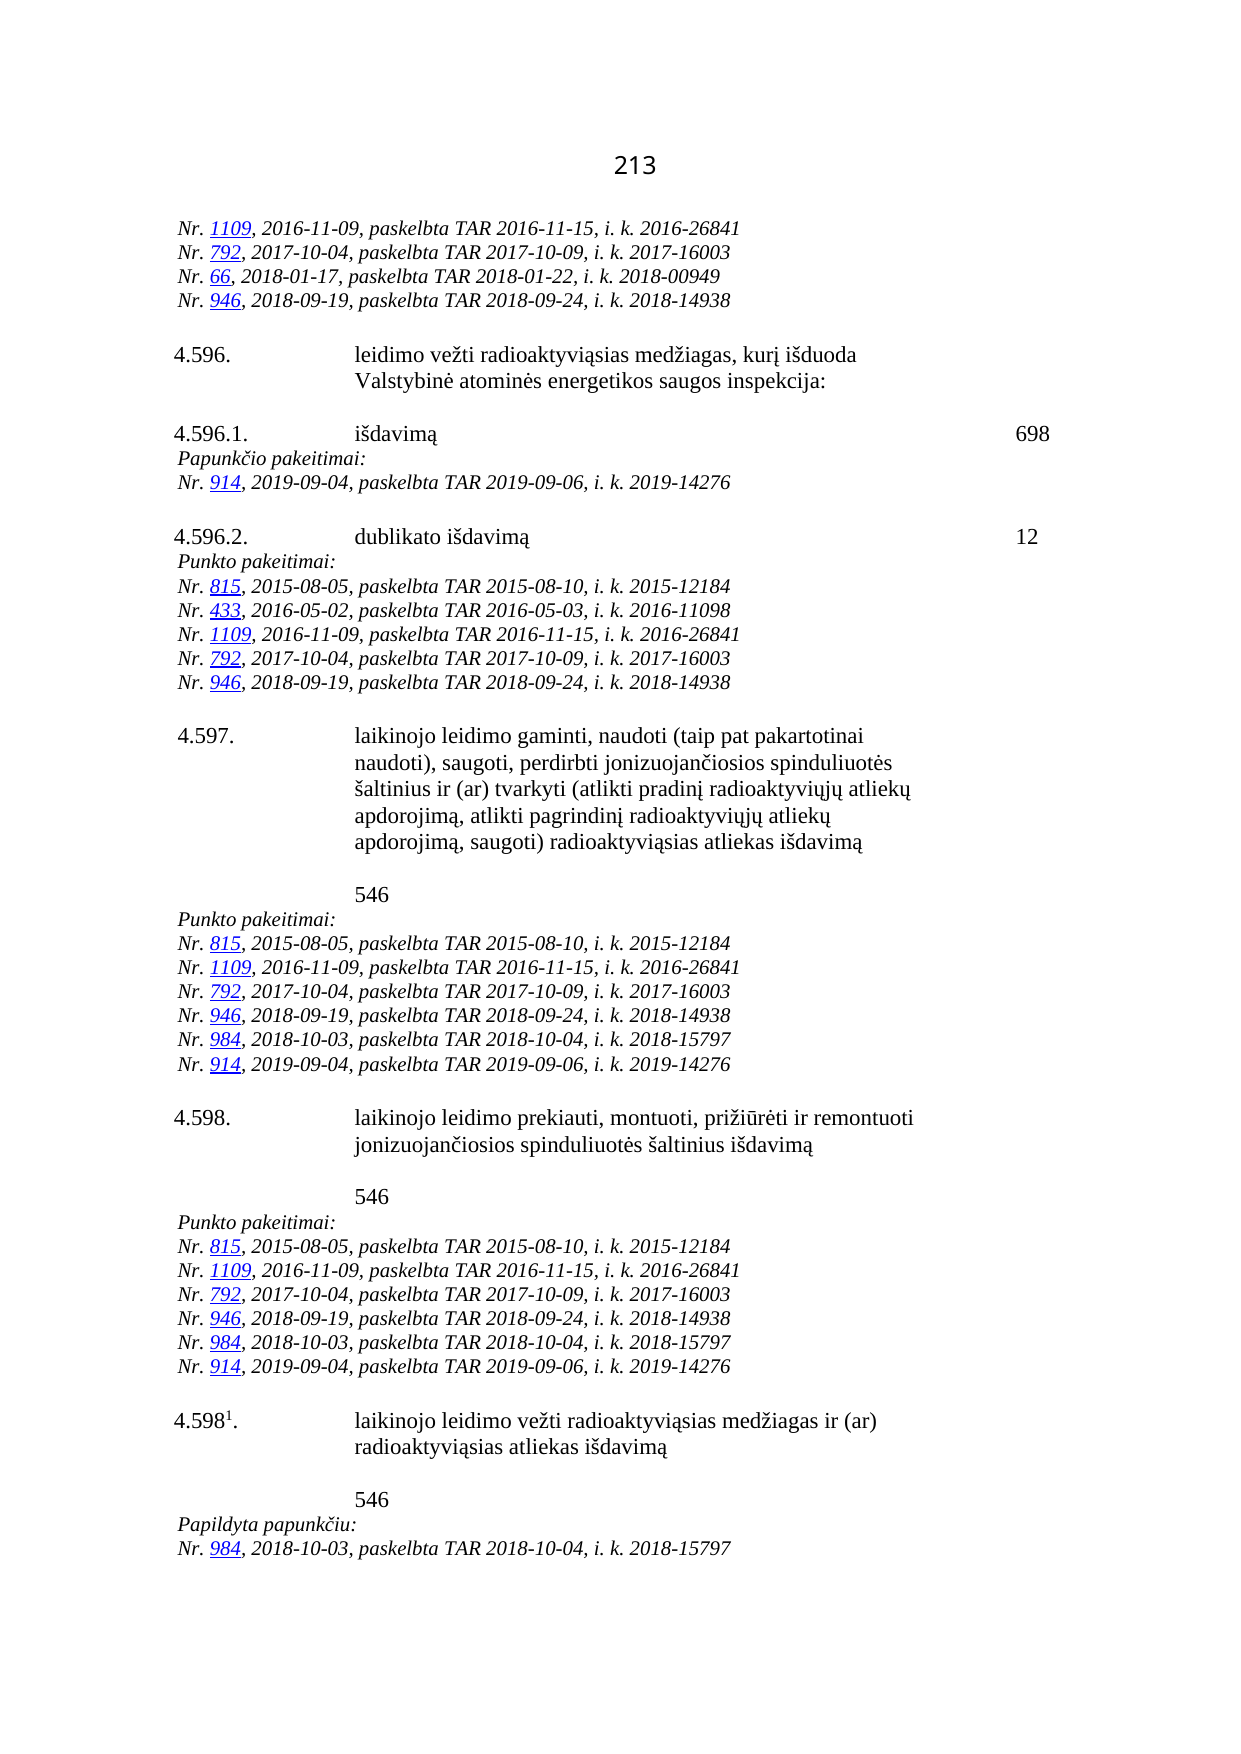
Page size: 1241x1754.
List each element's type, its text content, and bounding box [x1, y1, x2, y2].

text Nr. 1109, 2016-11-09, paskelbta TAR 2016-11-15, i. k. 2016-26841 [177, 955, 1093, 979]
text Nr. 1109, 2016-11-09, paskelbta TAR 2016-11-15, i. k. 2016-26841 [177, 216, 1093, 240]
text Papildyta papunkčiu: [177, 1512, 1093, 1536]
text Nr. 792, 2017-10-04, paskelbta TAR 2017-10-09, i. k. 2017-16003 [177, 646, 1093, 670]
text Nr. 66, 2018-01-17, paskelbta TAR 2018-01-22, i. k. 2018-00949 [177, 264, 1093, 288]
text Nr. 914, 2019-09-04, paskelbta TAR 2019-09-06, i. k. 2019-14276 [177, 1051, 1093, 1076]
text 4.597. laikinojo leidimo gaminti, naudoti (taip pat pakartotinai naudoti), saugoti, perdirbti jonizuojančiosios spinduliuotės šaltinius ir (ar) tvarkyti (atlikti pradinį radioaktyviųjų atliekų apdorojimą, atlikti pagrindinį radioaktyviųjų atliekų apdorojimą, saugoti) radioaktyviąsias atliekas išdavimą 546 [177, 723, 945, 907]
text Punkto pakeitimai: [177, 1210, 1093, 1234]
text Nr. 946, 2018-09-19, paskelbta TAR 2018-09-24, i. k. 2018-14938 [177, 1003, 1093, 1027]
text Nr. 946, 2018-09-19, paskelbta TAR 2018-09-24, i. k. 2018-14938 [177, 1306, 1093, 1330]
text Nr. 1109, 2016-11-09, paskelbta TAR 2016-11-15, i. k. 2016-26841 [177, 1258, 1093, 1282]
text Nr. 984, 2018-10-03, paskelbta TAR 2018-10-04, i. k. 2018-15797 [177, 1027, 1093, 1051]
text Nr. 815, 2015-08-05, paskelbta TAR 2015-08-10, i. k. 2015-12184 [177, 573, 1093, 598]
text 4.598. laikinojo leidimo prekiauti, montuoti, prižiūrėti ir remontuoti jonizuojančiosios spinduliuotės šaltinius išdavimą 546 [174, 1104, 945, 1210]
text Nr. 946, 2018-09-19, paskelbta TAR 2018-09-24, i. k. 2018-14938 [177, 288, 1093, 312]
text 4.596.1. išdavimą 698 [174, 420, 1093, 446]
text Nr. 815, 2015-08-05, paskelbta TAR 2015-08-10, i. k. 2015-12184 [177, 931, 1093, 955]
text Punkto pakeitimai: [177, 907, 1093, 931]
text Nr. 914, 2019-09-04, paskelbta TAR 2019-09-06, i. k. 2019-14276 [177, 1354, 1093, 1378]
text Nr. 914, 2019-09-04, paskelbta TAR 2019-09-06, i. k. 2019-14276 [177, 470, 1093, 494]
text Punkto pakeitimai: [177, 549, 1093, 573]
text Nr. 433, 2016-05-02, paskelbta TAR 2016-05-03, i. k. 2016-11098 [177, 598, 1093, 622]
text Nr. 815, 2015-08-05, paskelbta TAR 2015-08-10, i. k. 2015-12184 [177, 1234, 1093, 1258]
text Nr. 792, 2017-10-04, paskelbta TAR 2017-10-09, i. k. 2017-16003 [177, 979, 1093, 1003]
text Nr. 946, 2018-09-19, paskelbta TAR 2018-09-24, i. k. 2018-14938 [177, 670, 1093, 694]
text Nr. 1109, 2016-11-09, paskelbta TAR 2016-11-15, i. k. 2016-26841 [177, 622, 1093, 646]
text 4.5981. laikinojo leidimo vežti radioaktyviąsias medžiagas ir (ar) radioaktyviąsias atliekas išdavimą 546 [174, 1407, 945, 1512]
text Nr. 792, 2017-10-04, paskelbta TAR 2017-10-09, i. k. 2017-16003 [177, 1282, 1093, 1306]
text 4.596.2. dublikato išdavimą 12 [174, 523, 1093, 549]
text Nr. 984, 2018-10-03, paskelbta TAR 2018-10-04, i. k. 2018-15797 [177, 1536, 1093, 1560]
text Nr. 792, 2017-10-04, paskelbta TAR 2017-10-09, i. k. 2017-16003 [177, 240, 1093, 264]
text Nr. 984, 2018-10-03, paskelbta TAR 2018-10-04, i. k. 2018-15797 [177, 1330, 1093, 1354]
text 4.596. leidimo vežti radioaktyviąsias medžiagas, kurį išduoda Valstybinė atominės energetikos saugos inspekcija: [174, 341, 945, 420]
text Papunkčio pakeitimai: [177, 446, 1093, 470]
